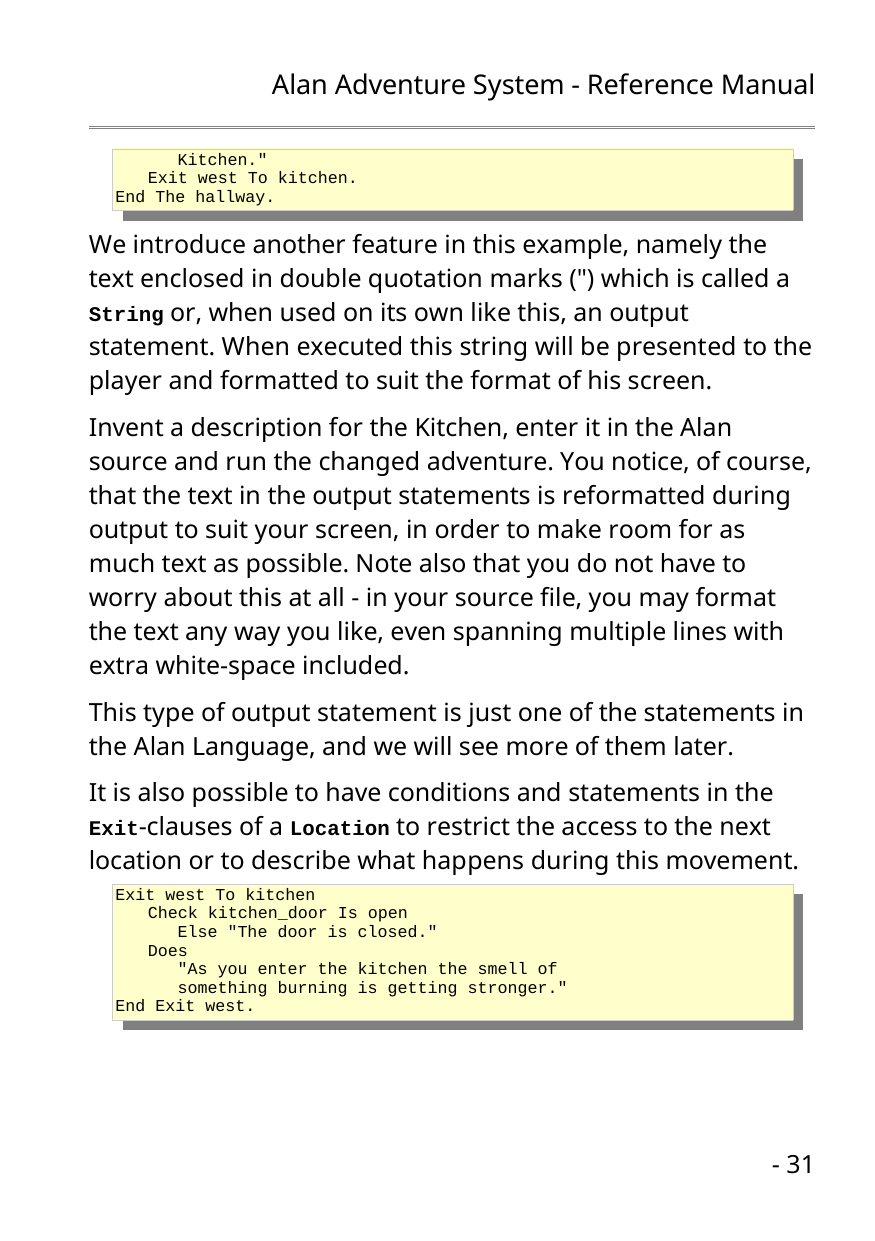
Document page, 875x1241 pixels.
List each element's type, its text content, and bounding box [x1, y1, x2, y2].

text We introduce another feature in this example, namely the text enclosed in double quotation marks (") which is called a String or, when used on its own like this, an output statement. When executed this string will be present­ed to the player and formatted to suit the format of his screen. [88, 227, 815, 397]
text This type of output statement is just one of the statements in the Alan Lan­guage, and we will see more of them later. [88, 694, 815, 762]
text It is also possible to have conditions and statements in the Exit-clauses of a Location to restrict the access to the next location or to describe what hap­pens during this movement. [88, 775, 815, 877]
text Invent a description for the Kitchen, enter it in the Alan source and run the changed adventure. You notice, of course, that the text in the output state­ments is reformatted during output to suit your screen, in order to make room for as much text as possible. Note also that you do not have to worry about this at all - in your source file, you may format the text any way you like, even spanning multiple lines with extra white-space included. [88, 410, 815, 682]
text Kitchen." Exit west To kitchen. End The hallway. [113, 150, 793, 210]
text Exit west To kitchen Check kitchen_door Is open Else "The door is closed." Does "As you enter the kitchen the smell of something burning is getting stronger." End Exit west. [113, 885, 793, 1019]
